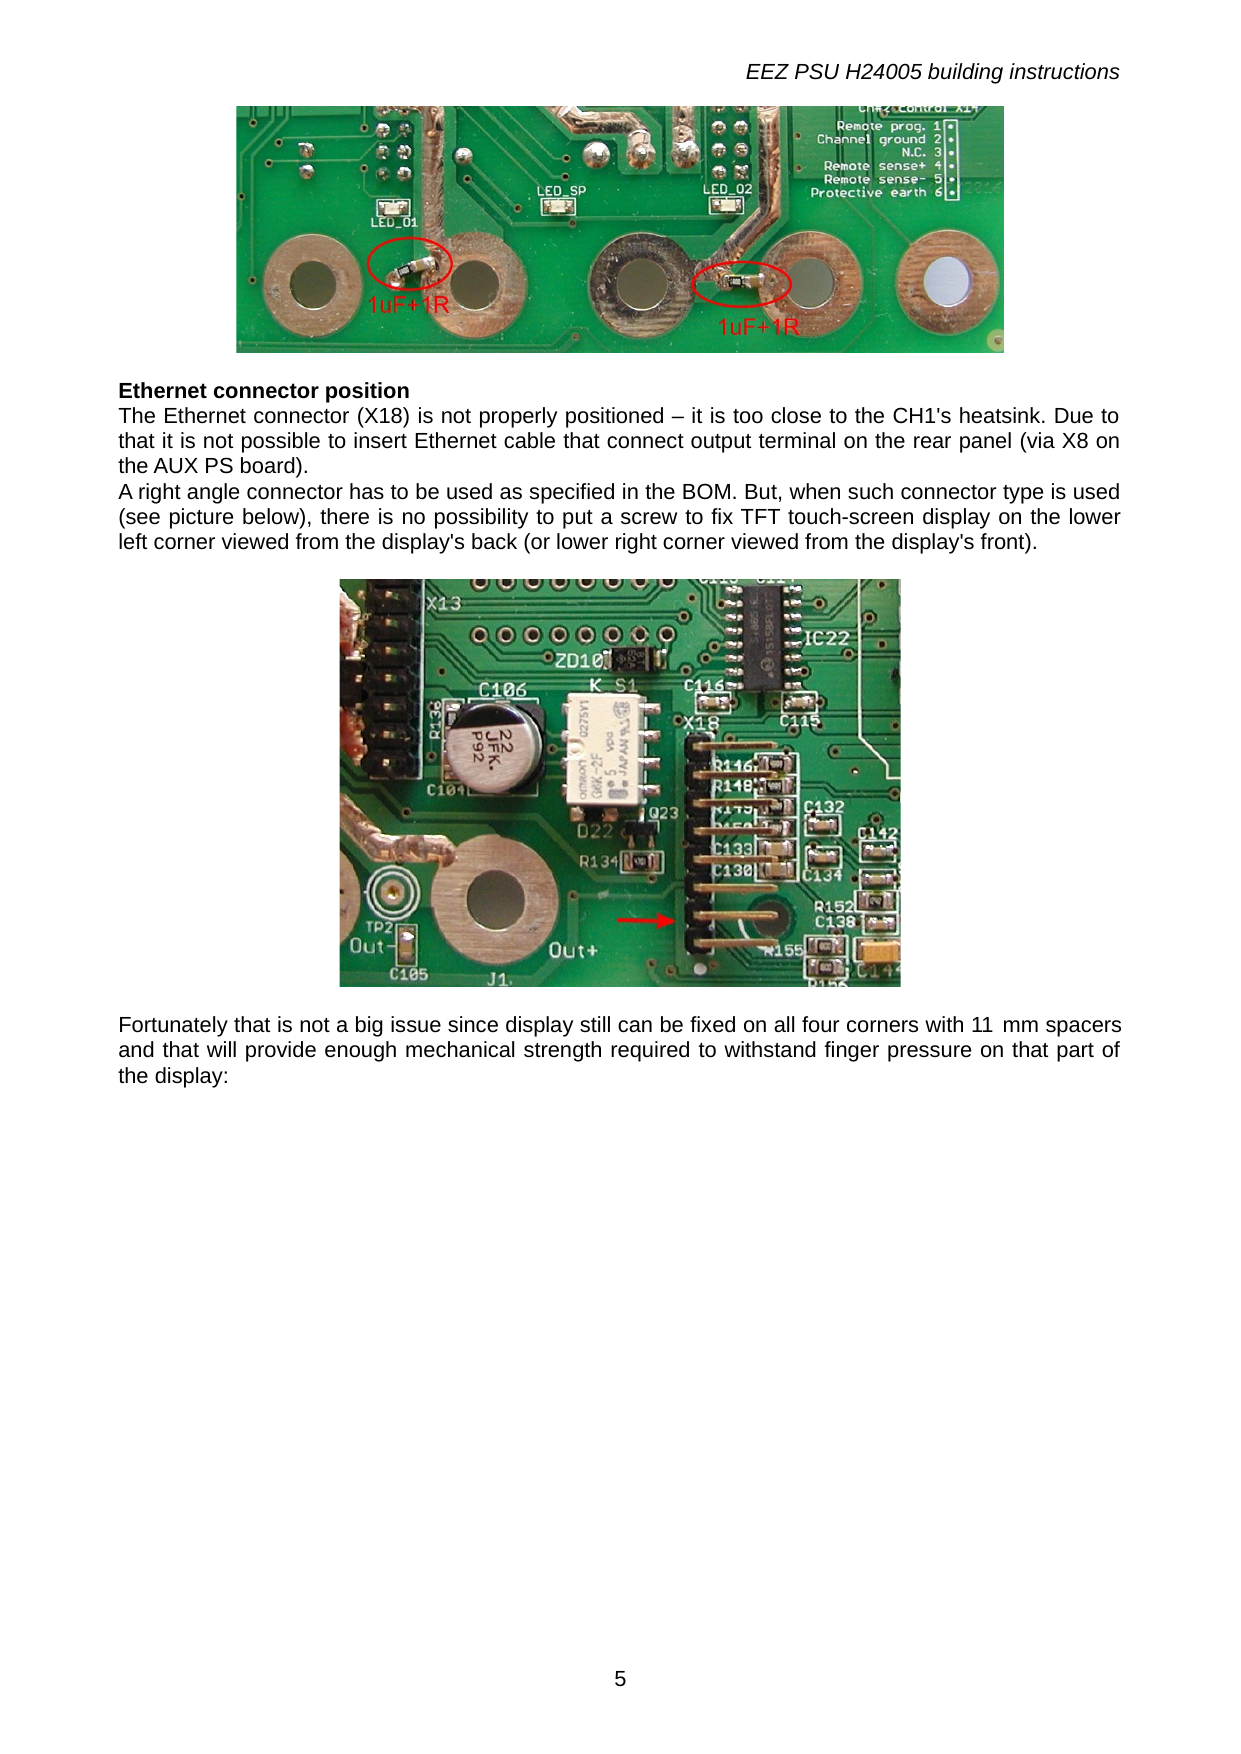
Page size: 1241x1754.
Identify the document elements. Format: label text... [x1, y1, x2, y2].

text A right angle connector has to be used as specified in the BOM. But, when such connector type is used (see picture below), there is no possibility to put a screw to fix TFT touch-screen display on the lower left corner viewed from the display's back (or lower right corner viewed from the display's front). [118, 478, 1122, 554]
text Fortunately that is not a big issue since display still can be fixed on all four corners with 11 mm spacers and that will provide enough mechanical strength required to withstand finger pressure on that part of the display: [118, 1012, 1122, 1088]
text Ethernet connector position [118, 378, 1122, 403]
picture [236, 106, 1004, 353]
text The Ethernet connector (X18) is not properly positioned – it is too close to the CH1's heatsink. Due to that it is not possible to insert Ethernet cable that connect output terminal on the rear panel (via X8 on the AUX PS board). [118, 403, 1122, 478]
picture [339, 579, 901, 987]
